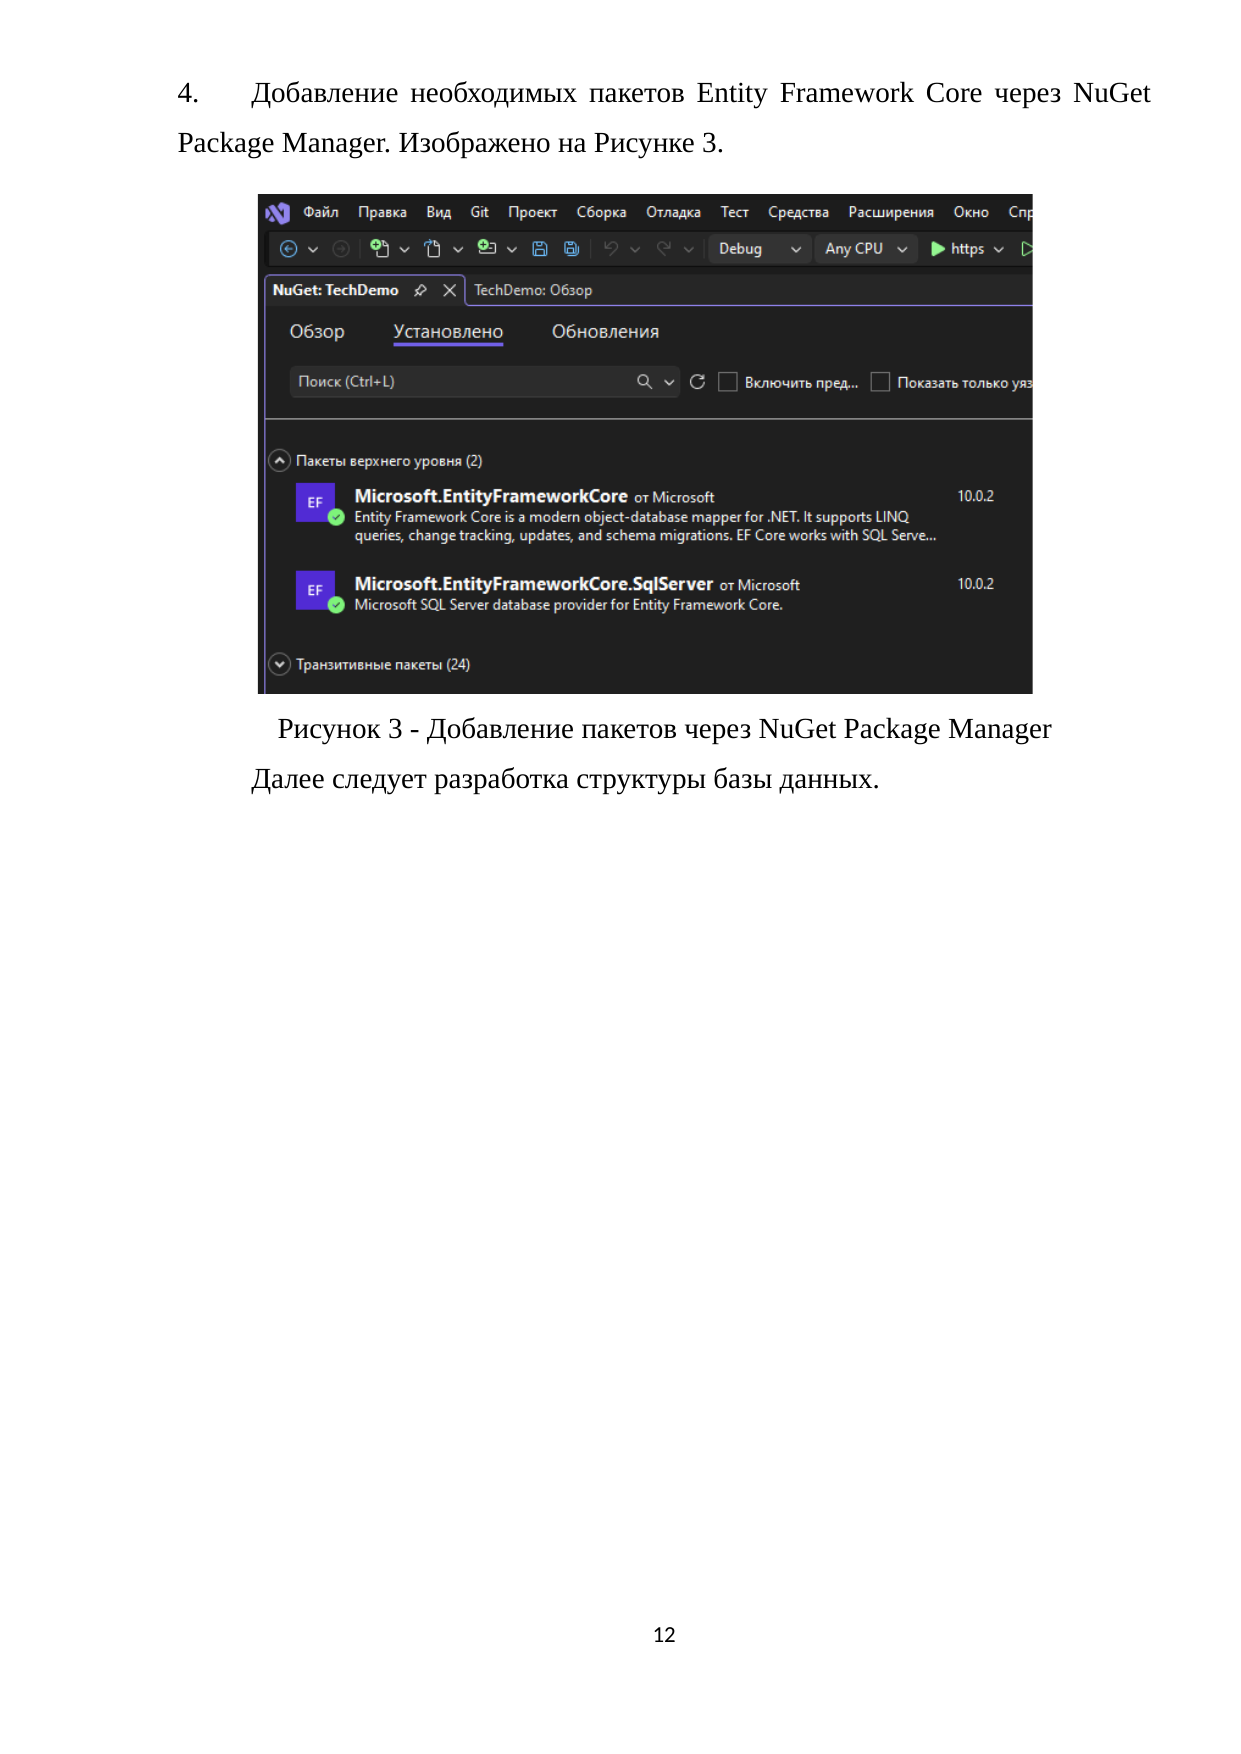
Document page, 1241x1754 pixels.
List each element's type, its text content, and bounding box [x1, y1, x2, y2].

text Рисунок 3 - Добавление пакетов через NuGet Package Manager [177, 176, 1152, 744]
text Далее следует разработка структуры базы данных. [177, 761, 1152, 795]
text 4. Добавление необходимых пакетов Entity Framework Core через NuGet Package Manager. Изображено на Рисунке 3. [177, 75, 1152, 159]
picture [257, 194, 1033, 694]
